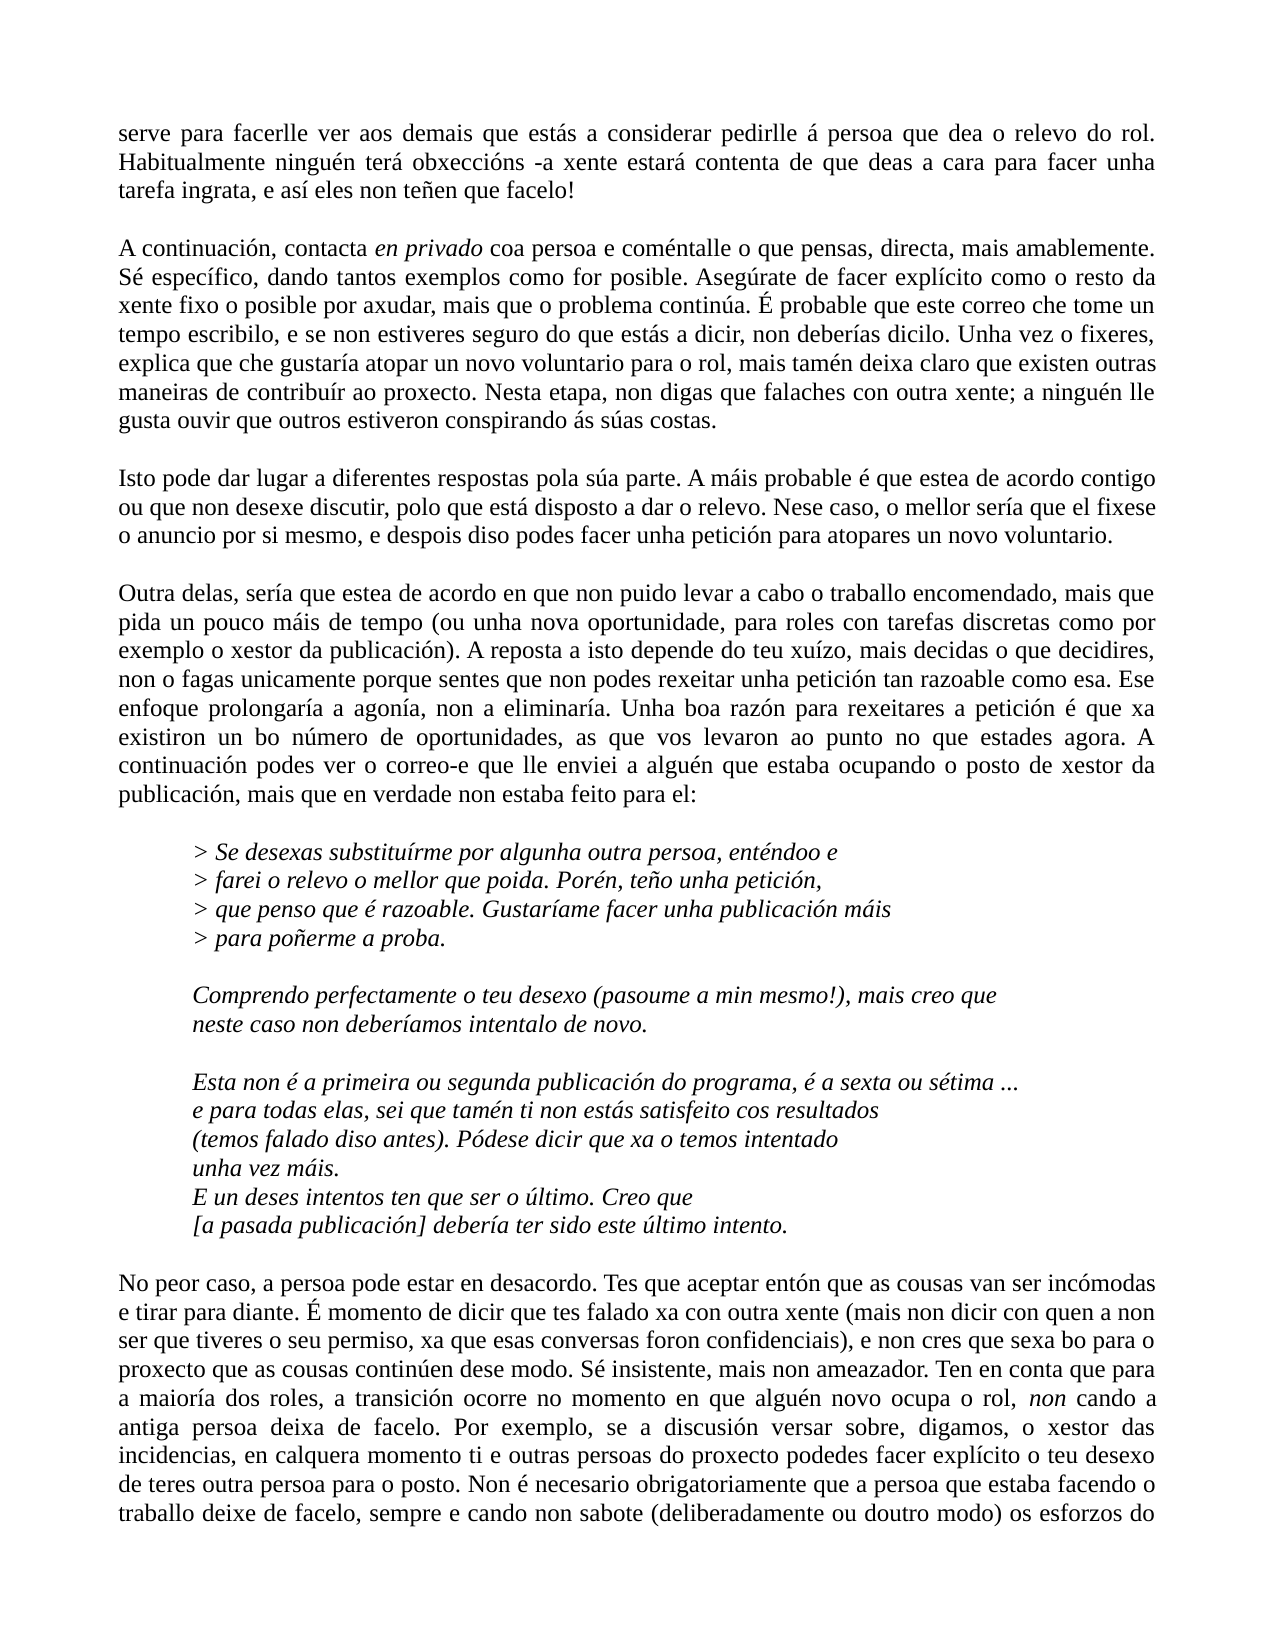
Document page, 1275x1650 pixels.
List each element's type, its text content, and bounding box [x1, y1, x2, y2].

text > Se desexas substituírme por algunha outra persoa, enténdoo e [192, 837, 1157, 866]
text E un deses intentos ten que ser o último. Creo que [192, 1182, 1157, 1211]
text (temos falado diso antes). Pódese dicir que xa o temos intentado [192, 1124, 1157, 1153]
text e para todas elas, sei que tamén ti non estás satisfeito cos resultados [192, 1096, 1157, 1124]
text Comprendo perfectamente o teu desexo (pasoume a min mesmo!), mais creo que [192, 981, 1157, 1009]
text Esta non é a primeira ou segunda publicación do programa, é a sexta ou sétima ... [192, 1067, 1157, 1096]
text [a pasada publicación] debería ter sido este último intento. [192, 1211, 1157, 1239]
text No peor caso, a persoa pode estar en desacordo. Tes que aceptar entón que as cousas van ser incómodas e tirar para diante. É momento de dicir que tes falado xa con outra xente (mais non dicir con quen a non ser que tiveres o seu permiso, xa que esas conversas foron confidenciais), e non cres que sexa bo para o proxecto que as cousas continúen dese modo. Sé insistente, mais non ameazador. Ten en conta que para a maioría dos roles, a transición ocorre no momento en que alguén novo ocupa o rol, non cando a antiga persoa deixa de facelo. Por exemplo, se a discusión versar sobre, digamos, o xestor das incidencias, en calquera momento ti e outras persoas do proxecto podedes facer explícito o teu desexo de teres outra persoa para o posto. Non é necesario obrigatoriamente que a persoa que estaba facendo o traballo deixe de facelo, sempre e cando non sabote (deliberadamente ou doutro modo) os esforzos do [118, 1268, 1157, 1527]
text A continuación, contacta en privado coa persoa e coméntalle o que pensas, directa, mais amablemente. Sé específico, dando tantos exemplos como for posible. Asegúrate de facer explícito como o resto da xente fixo o posible por axudar, mais que o problema continúa. É probable que este correo che tome un tempo escribilo, e se non estiveres seguro do que estás a dicir, non deberías dicilo. Unha vez o fixeres, explica que che gustaría atopar un novo voluntario para o rol, mais tamén deixa claro que existen outras maneiras de contribuír ao proxecto. Nesta etapa, non digas que falaches con outra xente; a ninguén lle gusta ouvir que outros estiveron conspirando ás súas costas. [118, 233, 1157, 434]
text serve para facerlle ver aos demais que estás a considerar pedirlle á persoa que dea o relevo do rol. Habitualmente ninguén terá obxeccións -a xente estará contenta de que deas a cara para facer unha tarefa ingrata, e así eles non teñen que facelo! [118, 118, 1157, 204]
text Isto pode dar lugar a diferentes respostas pola súa parte. A máis probable é que estea de acordo contigo ou que non desexe discutir, polo que está disposto a dar o relevo. Nese caso, o mellor sería que el fixese o anuncio por si mesmo, e despois diso podes facer unha petición para atopares un novo voluntario. [118, 463, 1157, 549]
text > que penso que é razoable. Gustaríame facer unha publicación máis [192, 894, 1157, 923]
text unha vez máis. [192, 1153, 1157, 1182]
text > farei o relevo o mellor que poida. Porén, teño unha petición, [192, 866, 1157, 894]
text Outra delas, sería que estea de acordo en que non puido levar a cabo o traballo encomendado, mais que pida un pouco máis de tempo (ou unha nova oportunidade, para roles con tarefas discretas como por exemplo o xestor da publicación). A reposta a isto depende do teu xuízo, mais decidas o que decidires, non o fagas unicamente porque sentes que non podes rexeitar unha petición tan razoable como esa. Ese enfoque prolongaría a agonía, non a eliminaría. Unha boa razón para rexeitares a petición é que xa existiron un bo número de oportunidades, as que vos levaron ao punto no que estades agora. A continuación podes ver o correo-e que lle enviei a alguén que estaba ocupando o posto de xestor da publicación, mais que en verdade non estaba feito para el: [118, 578, 1157, 808]
text > para poñerme a proba. [192, 923, 1157, 952]
text neste caso non deberíamos intentalo de novo. [192, 1009, 1157, 1038]
